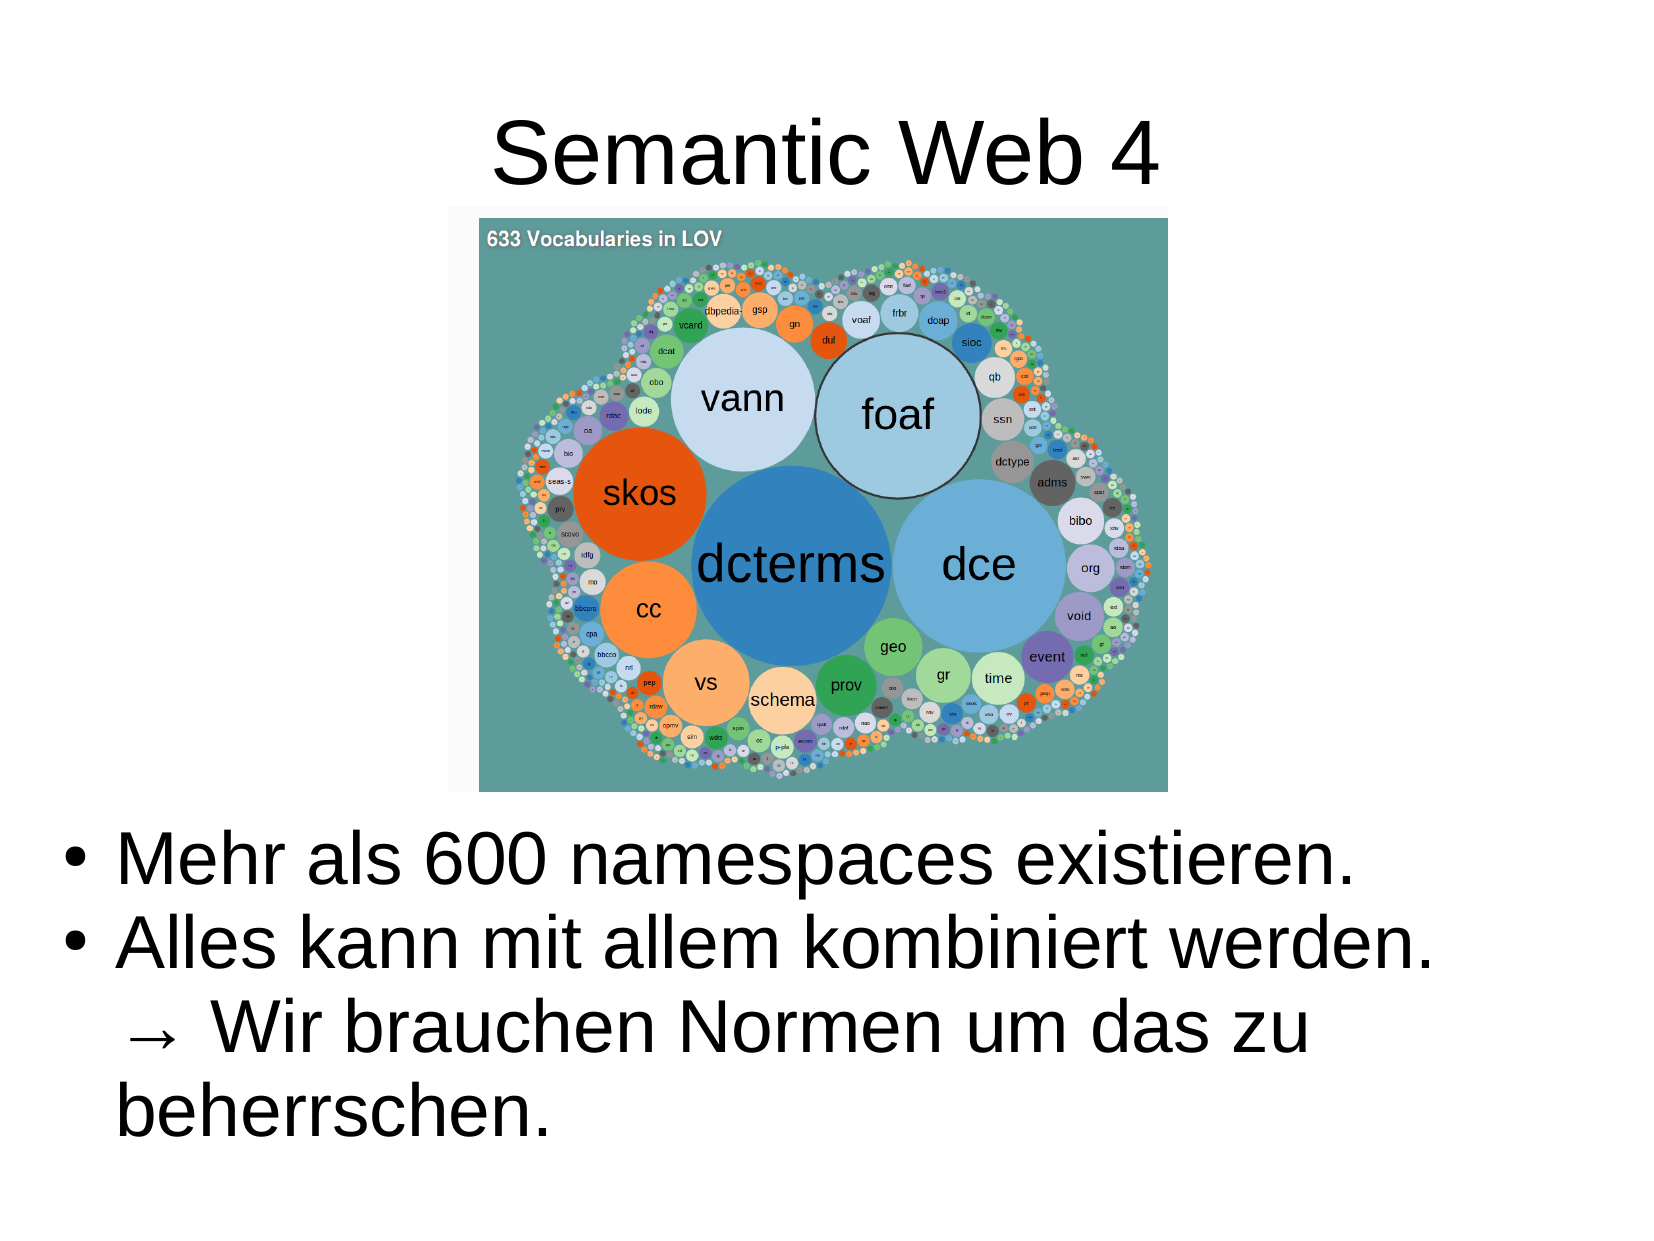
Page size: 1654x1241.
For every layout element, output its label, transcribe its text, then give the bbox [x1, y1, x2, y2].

text_box Mehr als 600 namespaces existieren. Alles kann mit allem kombiniert werden. → Wir brauchen Normen um das zu beherrschen. [29, 809, 1613, 1241]
title Semantic Web 4 [82, 49, 1571, 257]
picture [448, 206, 1168, 792]
